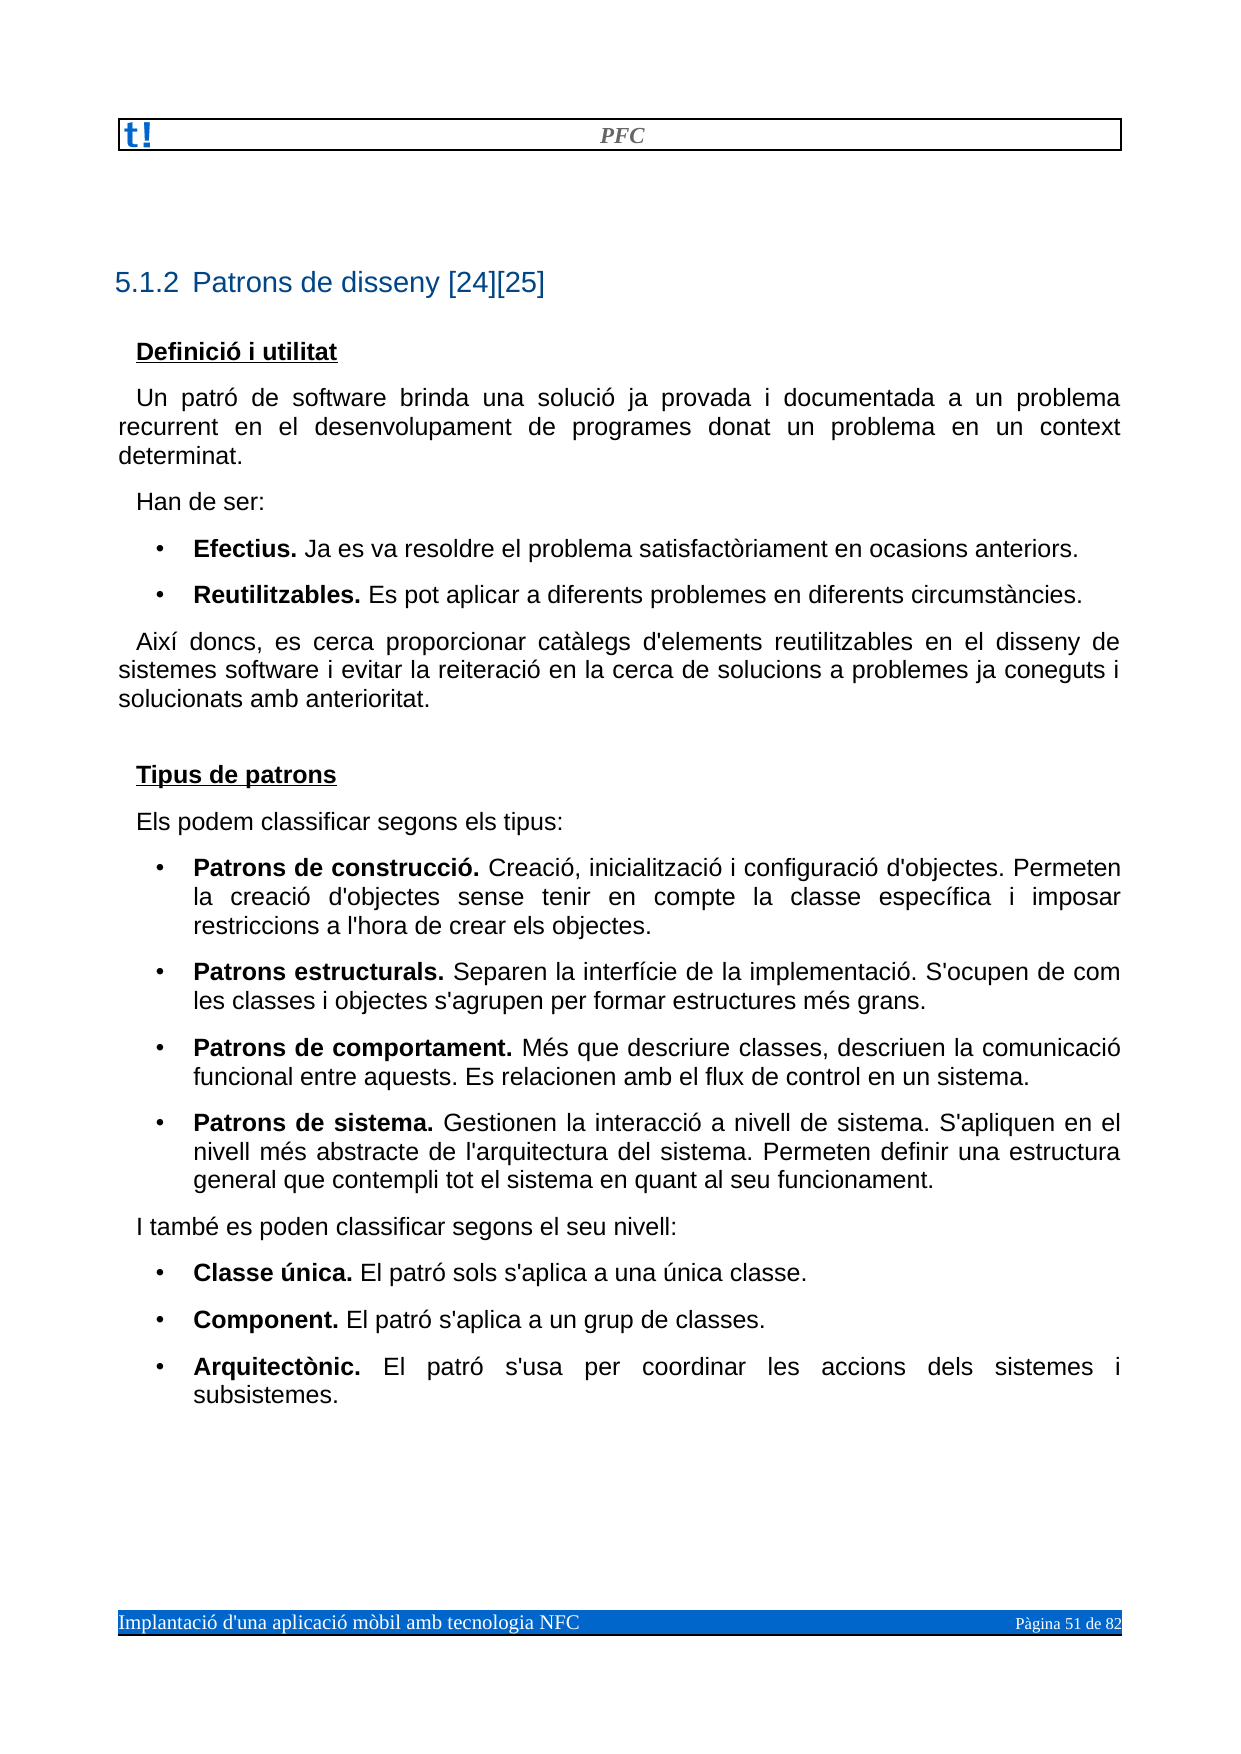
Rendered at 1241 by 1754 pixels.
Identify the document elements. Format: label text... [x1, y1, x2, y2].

text Tipus de patrons [118, 760, 1122, 789]
list Component. El patró s'aplica a un grup de classes. [156, 1305, 1122, 1334]
list Efectius. Ja es va resoldre el problema satisfactòriament en ocasions anteriors. [156, 533, 1122, 562]
text I també es poden classificar segons el seu nivell: [118, 1212, 1122, 1241]
text Així doncs, es cerca proporcionar catàlegs d'elements reutilitzables en el disseny de sistemes software i evitar la reiteració en la cerca de solucions a problemes ja coneguts i solucionats amb anterioritat. [118, 627, 1122, 713]
text Definició i utilitat [118, 337, 1122, 365]
list Patrons estructurals. Separen la interfície de la implementació. S'ocupen de com les classes i objectes s'agrupen per formar estructures més grans. [156, 957, 1122, 1015]
list Arquitectònic. El patró s'usa per coordinar les accions dels sistemes i subsistemes. [156, 1352, 1122, 1409]
list Patrons de comportament. Més que descriure classes, descriuen la comunicació funcional entre aquests. Es relacionen amb el flux de control en un sistema. [156, 1033, 1122, 1090]
list Reutilitzables. Es pot aplicar a diferents problemes en diferents circumstàncies. [156, 580, 1122, 609]
subtitle Patrons de disseny [24][25] [106, 264, 1122, 298]
list Patrons de sistema. Gestionen la interacció a nivell de sistema. S'apliquen en el nivell més abstracte de l'arquitectura del sistema. Permeten definir una estructura general que contempli tot el sistema en quant al seu funcionament. [156, 1108, 1122, 1194]
list Patrons de construcció. Creació, inicialització i configuració d'objectes. Permeten la creació d'objectes sense tenir en compte la classe específica i imposar restriccions a l'hora de crear els objectes. [156, 853, 1122, 939]
text Han de ser: [118, 487, 1122, 516]
text Els podem classificar segons els tipus: [118, 807, 1122, 836]
text Un patró de software brinda una solució ja provada i documentada a un problema recurrent en el desenvolupament de programes donat un problema en un context determinat. [118, 383, 1122, 469]
picture [123, 121, 151, 148]
list Classe única. El patró sols s'aplica a una única classe. [156, 1258, 1122, 1287]
